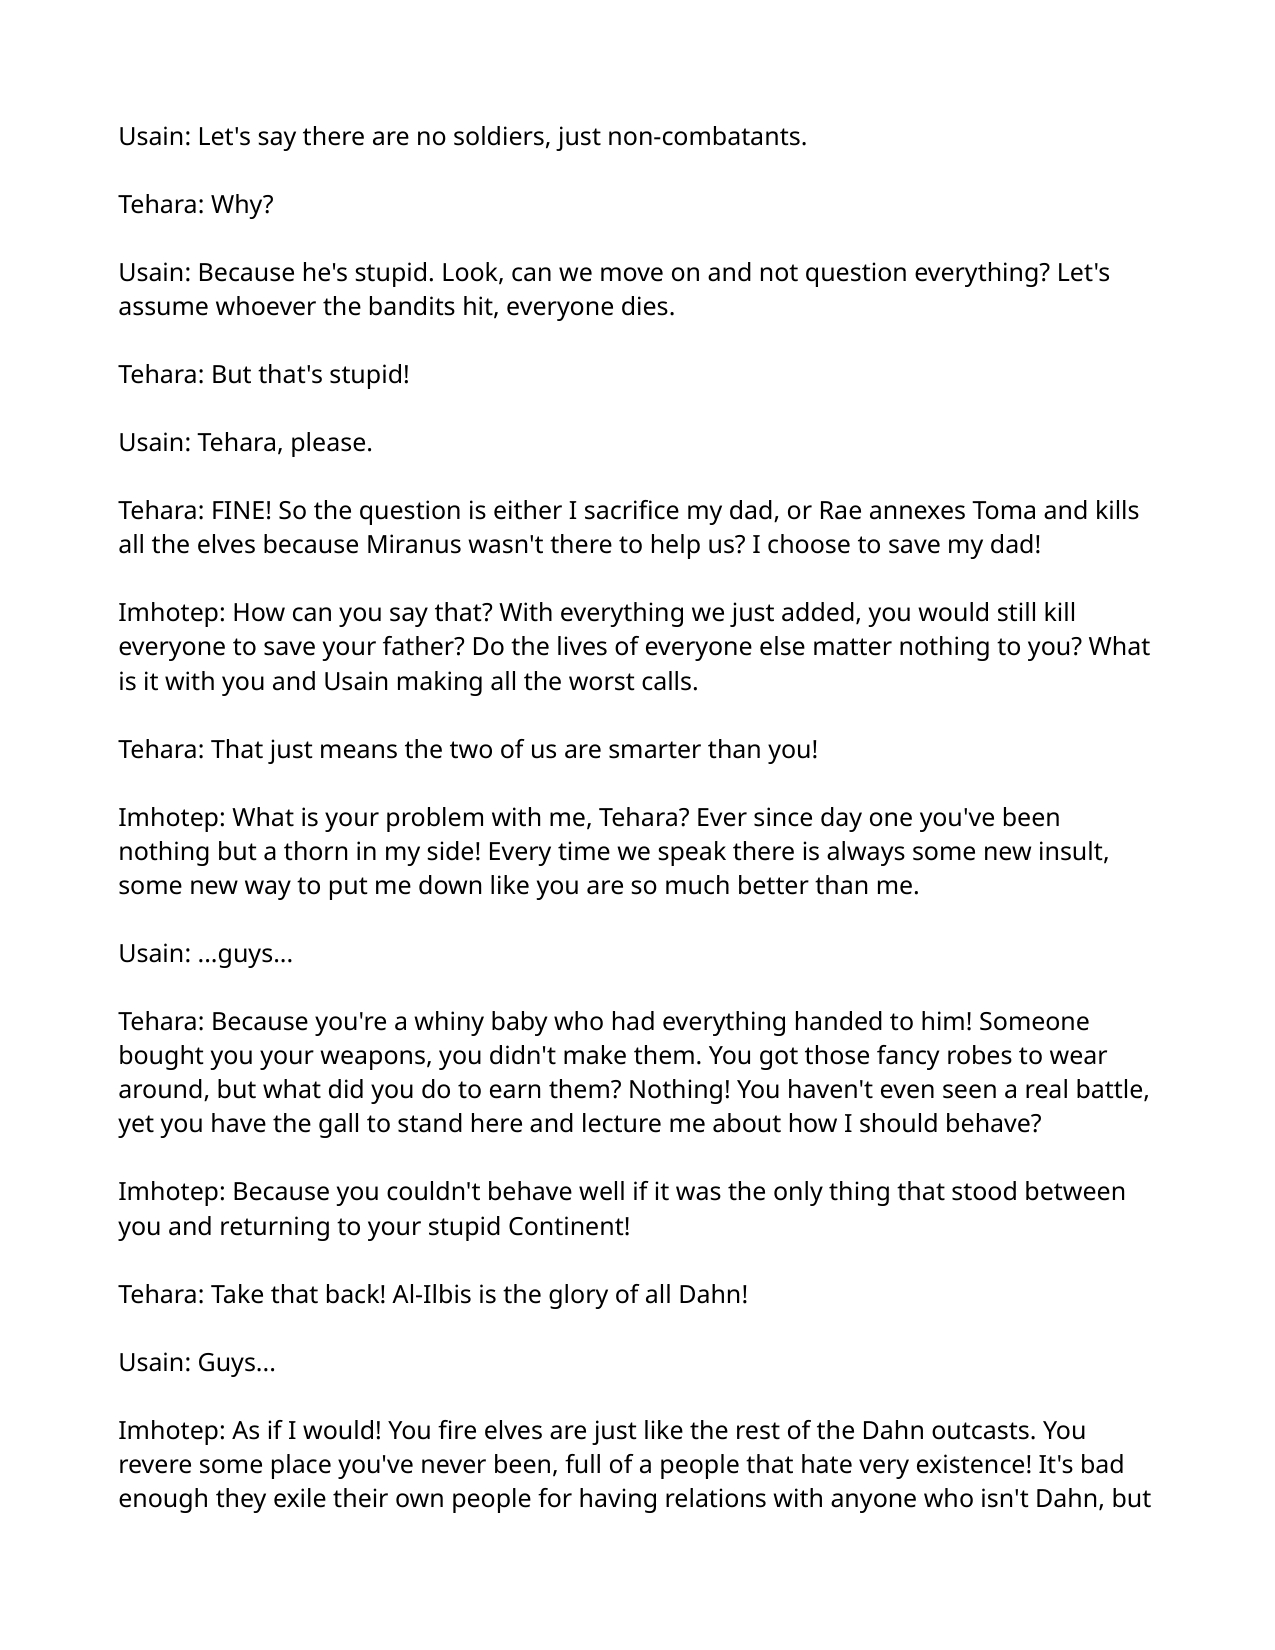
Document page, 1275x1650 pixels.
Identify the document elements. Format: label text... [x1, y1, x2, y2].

text Usain: Let's say there are no soldiers, just non-combatants. [118, 118, 1157, 152]
text Usain: Guys... [118, 1344, 1157, 1378]
text Usain: Tehara, please. [118, 425, 1157, 459]
text Imhotep: As if I would! You fire elves are just like the rest of the Dahn outcasts. You revere some place you've never been, full of a people that hate very existence! It's bad enough they exile their own people for having relations with anyone who isn't Dahn, but [118, 1412, 1157, 1515]
text Imhotep: Because you couldn't behave well if it was the only thing that stood between you and returning to your stupid Continent! [118, 1174, 1157, 1242]
text Tehara: Take that back! Al-Ilbis is the glory of all Dahn! [118, 1276, 1157, 1310]
text Tehara: That just means the two of us are smarter than you! [118, 731, 1157, 765]
text Tehara: But that's stupid! [118, 357, 1157, 391]
text Tehara: Because you're a whiny baby who had everything handed to him! Someone bought you your weapons, you didn't make them. You got those fancy robes to wear around, but what did you do to earn them? Nothing! You haven't even seen a real battle, yet you have the gall to stand here and lecture me about how I should behave? [118, 1004, 1157, 1140]
text Imhotep: How can you say that? With everything we just added, you would still kill everyone to save your father? Do the lives of everyone else matter nothing to you? What is it with you and Usain making all the worst calls. [118, 595, 1157, 697]
text Usain: ...guys... [118, 936, 1157, 970]
text Tehara: Why? [118, 186, 1157, 220]
text Imhotep: What is your problem with me, Tehara? Ever since day one you've been nothing but a thorn in my side! Every time we speak there is always some new insult, some new way to put me down like you are so much better than me. [118, 799, 1157, 902]
text Usain: Because he's stupid. Look, can we move on and not question everything? Let's assume whoever the bandits hit, everyone dies. [118, 254, 1157, 322]
text Tehara: FINE! So the question is either I sacrifice my dad, or Rae annexes Toma and kills all the elves because Miranus wasn't there to help us? I choose to save my dad! [118, 493, 1157, 561]
